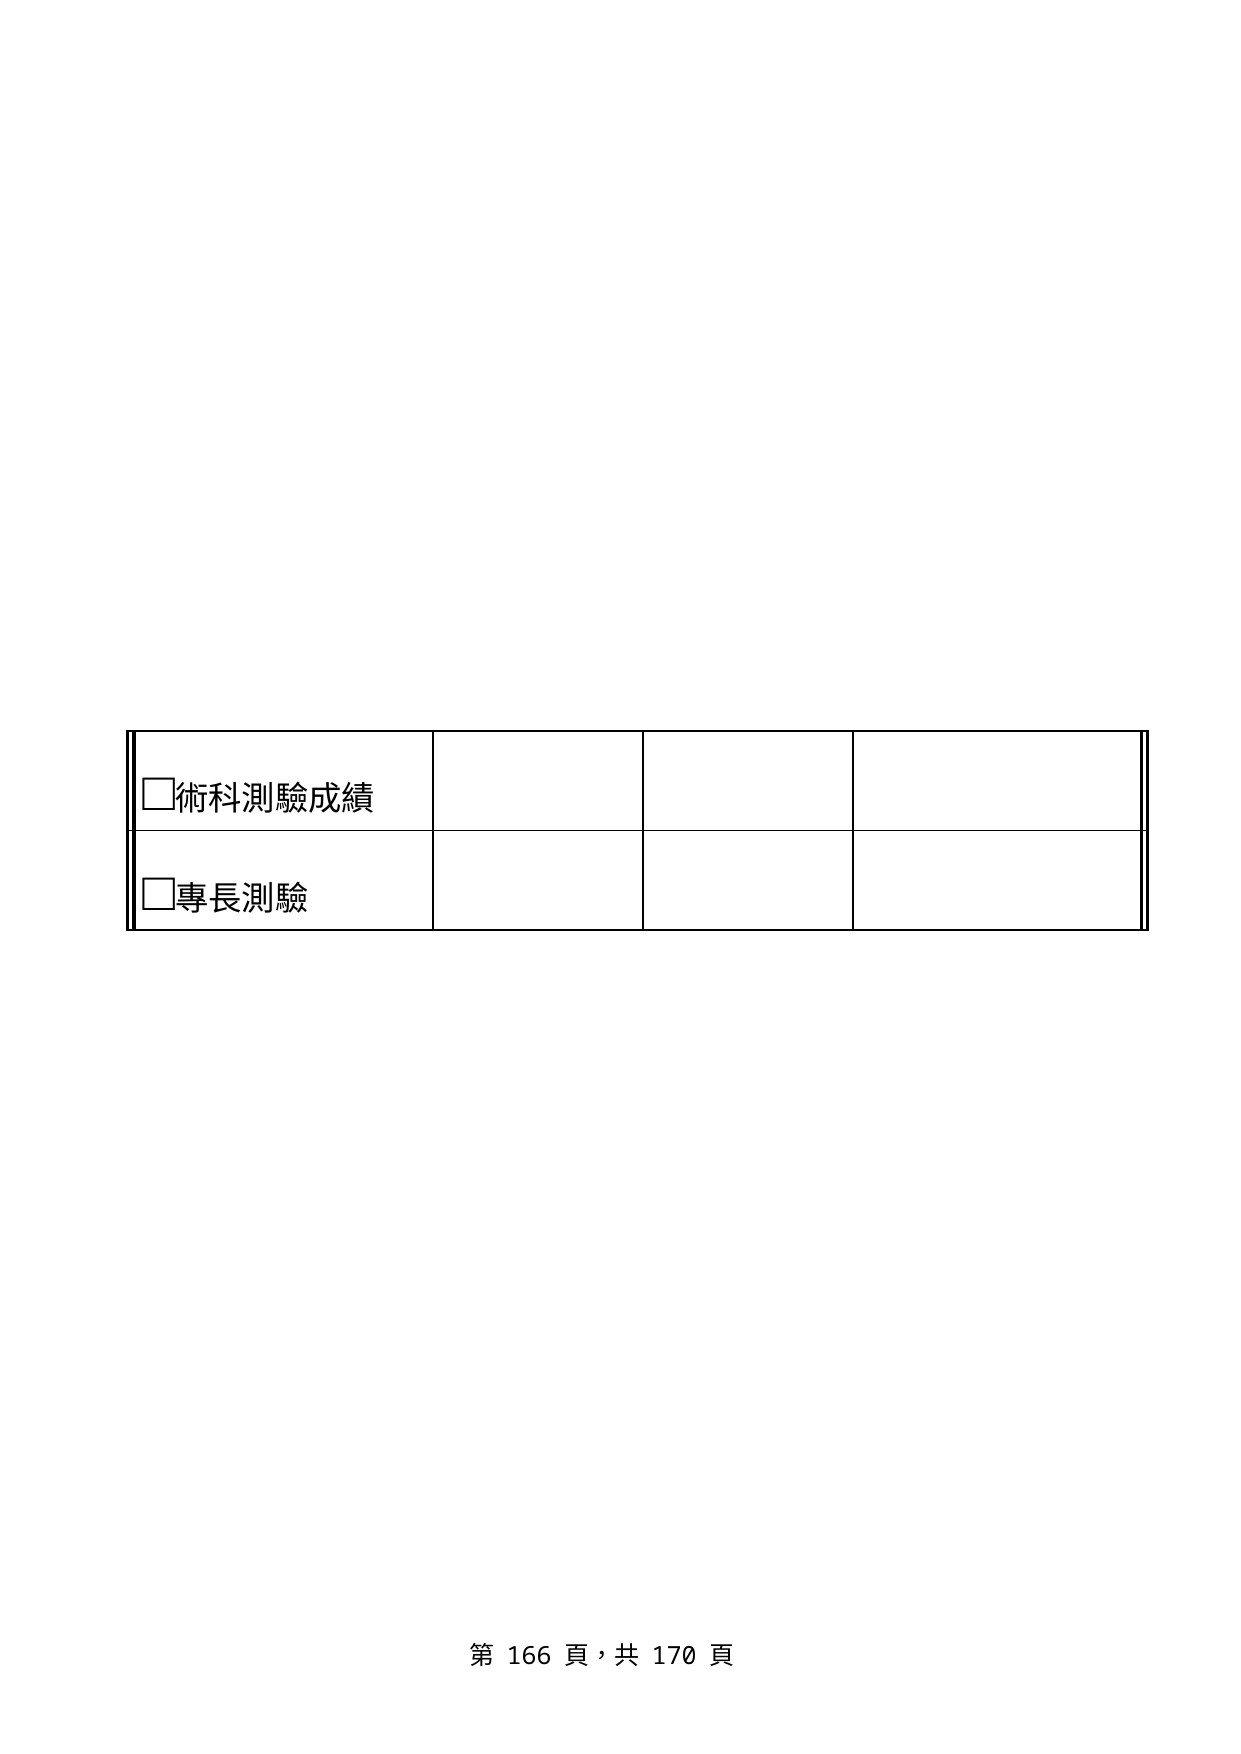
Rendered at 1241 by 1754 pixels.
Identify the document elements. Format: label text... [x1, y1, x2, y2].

table_cell □術科測驗成績 [136, 732, 432, 830]
table_cell □專長測驗 [136, 831, 432, 929]
table_cell [644, 732, 852, 830]
table_cell [434, 831, 642, 929]
table_cell [644, 831, 852, 929]
table_cell [854, 831, 1140, 929]
table_cell [434, 732, 642, 830]
table_cell [854, 732, 1140, 830]
